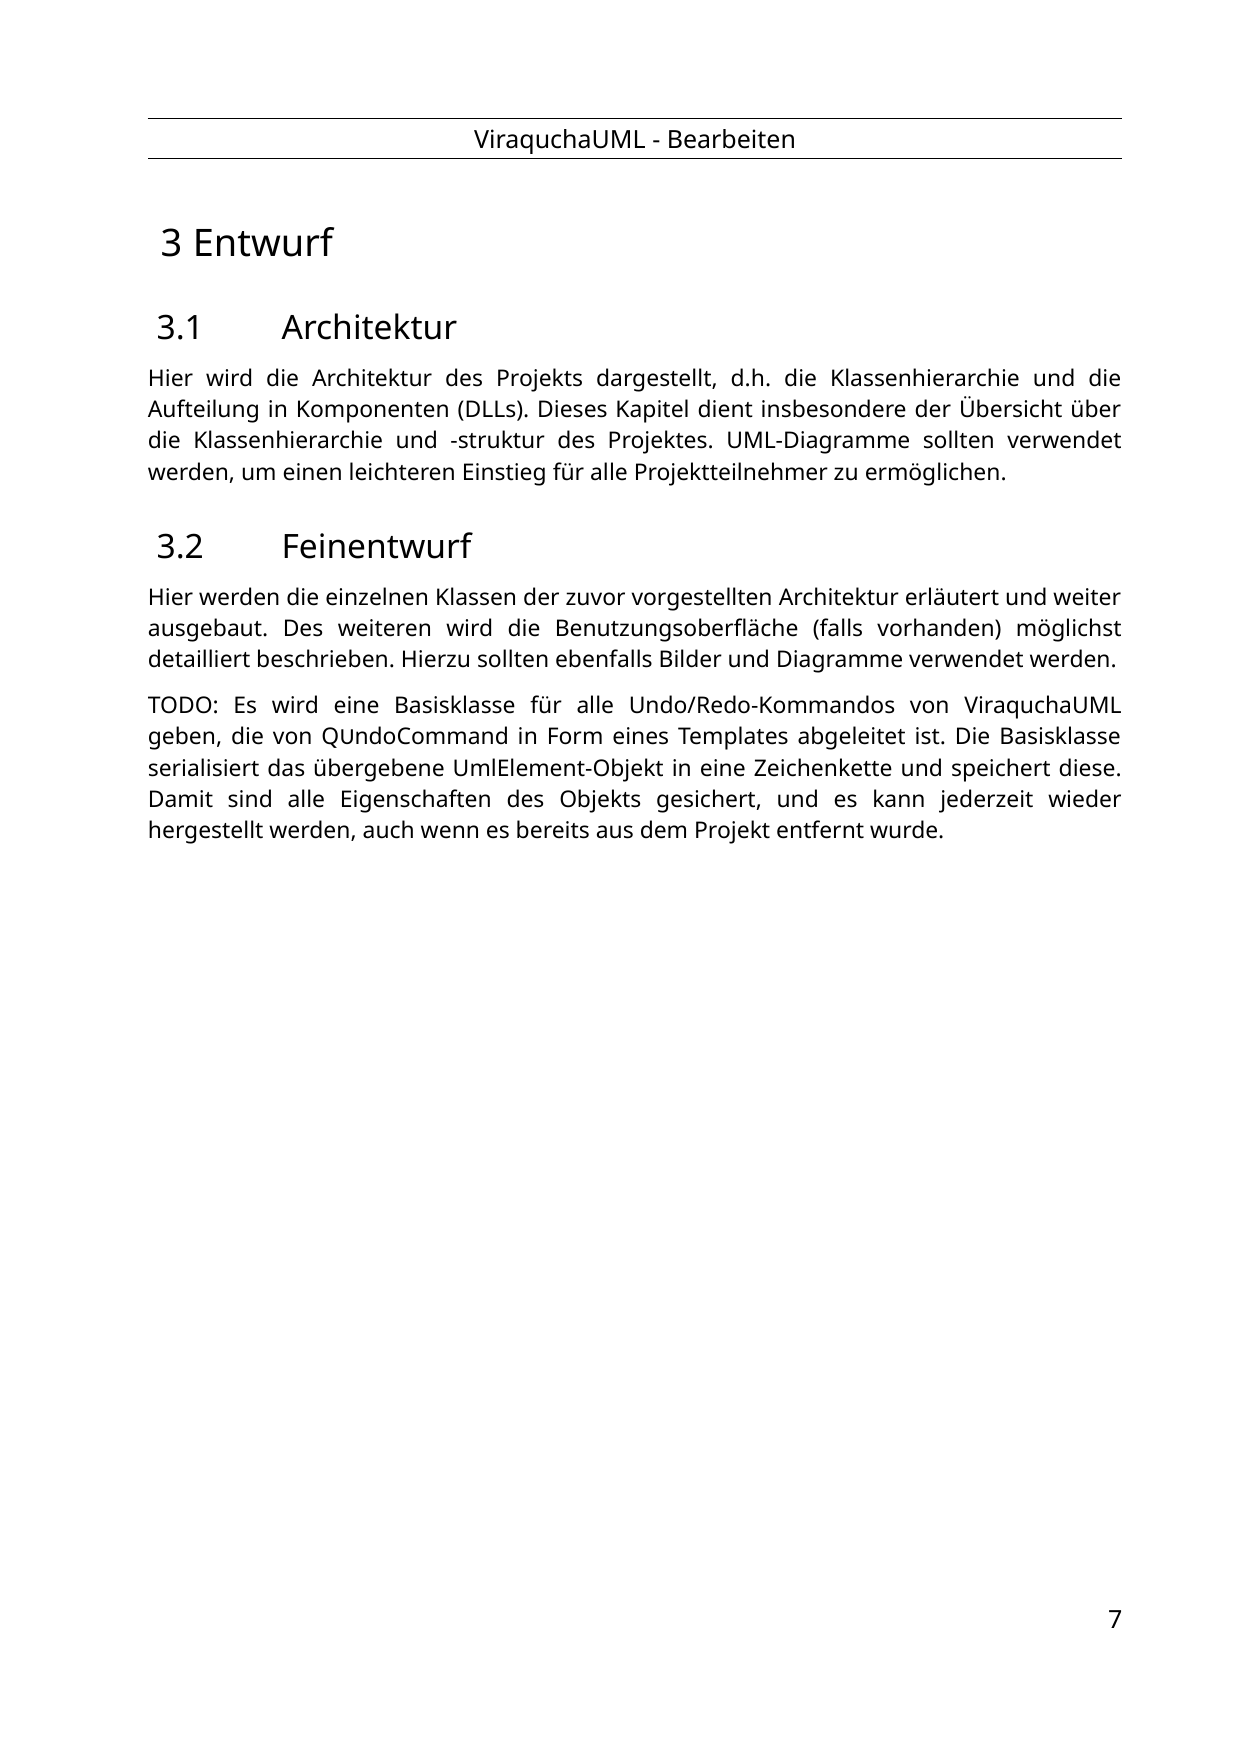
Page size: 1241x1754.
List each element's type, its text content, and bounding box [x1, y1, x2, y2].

text TODO: Es wird eine Basisklasse für alle Undo/Redo-Kommandos von ViraquchaUML geben, die von QUndoCommand in Form eines Templates abgeleitet ist. Die Basisklasse serialisiert das übergebene UmlElement-Objekt in eine Zeichenkette und speichert diese. Damit sind alle Eigenschaften des Objekts gesichert, und es kann jederzeit wieder hergestellt werden, auch wenn es bereits aus dem Projekt entfernt wurde. [148, 689, 1122, 845]
subtitle Architektur [148, 304, 1122, 349]
text Hier wird die Architektur des Projekts dargestellt, d.h. die Klassenhierarchie und die Aufteilung in Komponenten (DLLs). Dieses Kapitel dient insbesondere der Übersicht über die Klassenhierarchie und -struktur des Projektes. UML-Diagramme sollten verwendet werden, um einen leichteren Einstieg für alle Projektteilnehmer zu ermöglichen. [148, 362, 1122, 487]
subtitle Feinentwurf [148, 522, 1122, 568]
text Hier werden die einzelnen Klassen der zuvor vorgestellten Architektur erläutert und weiter ausgebaut. Des weiteren wird die Benutzungsoberfläche (falls vorhanden) möglichst detailliert beschrieben. Hierzu sollten ebenfalls Bilder und Diagramme verwendet werden. [148, 581, 1122, 674]
subtitle Entwurf [148, 213, 1122, 270]
